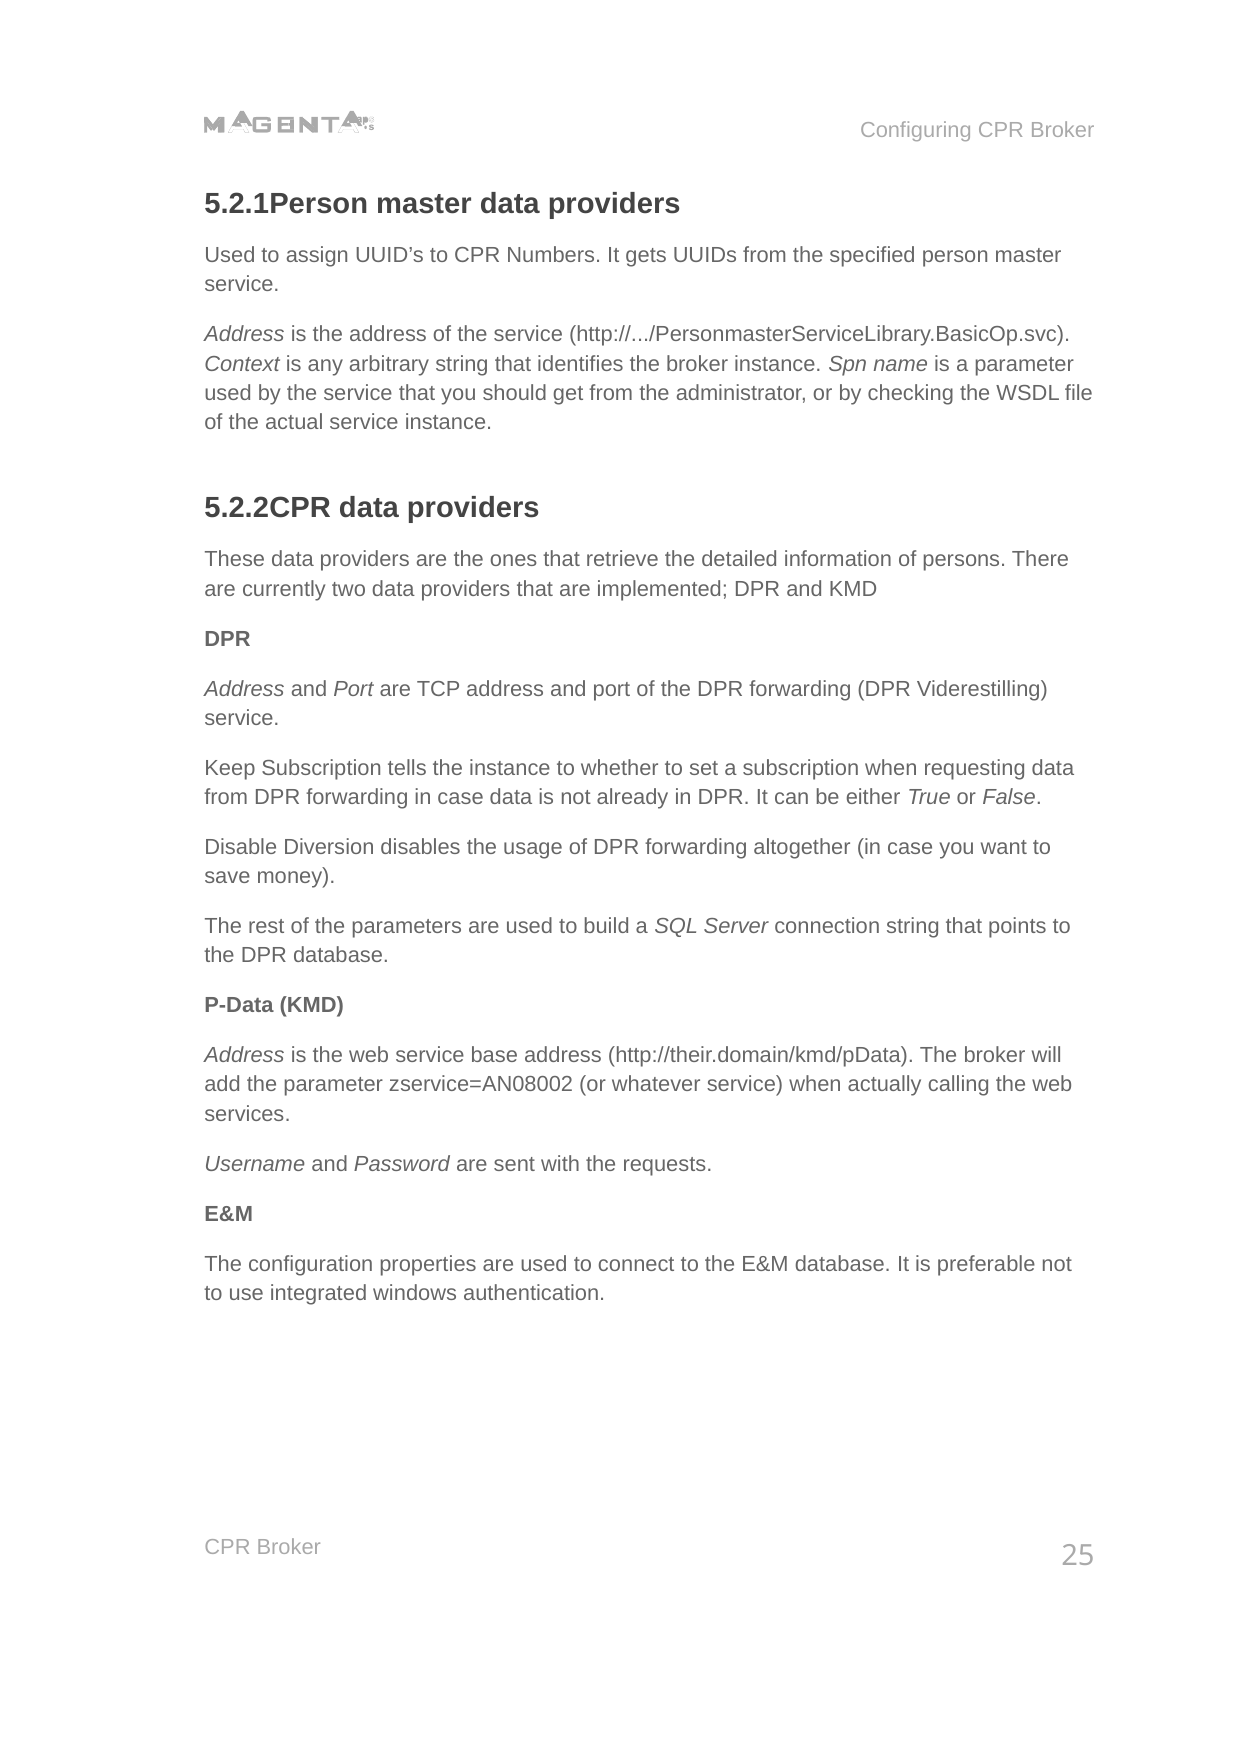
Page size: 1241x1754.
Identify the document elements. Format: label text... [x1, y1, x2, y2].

text Address is the web service base address (http://their.domain/kmd/pData). The broker will add the parameter zservice=AN08002 (or whatever service) when actually calling the web services. [204, 1039, 1094, 1127]
subtitle Person master data providers [204, 166, 1094, 225]
subtitle CPR data providers [204, 471, 1094, 529]
text Disable Diversion disables the usage of DPR forwarding altogether (in case you want to save money). [204, 831, 1094, 889]
text Keep Subscription tells the instance to whether to set a subscription when requesting data from DPR forwarding in case data is not already in DPR. It can be either True or False. [204, 752, 1094, 810]
text Address is the address of the service (http://.../PersonmasterServiceLibrary.BasicOp.svc). Context is any arbitrary string that identifies the broker instance. Spn name is a parameter used by the service that you should get from the administrator, or by checking the WSDL file of the actual service instance. [204, 318, 1094, 435]
text Address and Port are TCP address and port of the DPR forwarding (DPR Viderestilling) service. [204, 673, 1094, 731]
text E&M [204, 1198, 1094, 1227]
text Used to assign UUID’s to CPR Numbers. It gets UUIDs from the specified person master service. [204, 239, 1094, 298]
text Username and Password are sent with the requests. [204, 1148, 1094, 1177]
text DPR [204, 623, 1094, 652]
text The rest of the parameters are used to build a SQL Server connection string that points to the DPR database. [204, 910, 1094, 968]
text These data providers are the ones that retrieve the detailed information of persons. There are currently two data providers that are implemented; DPR and KMD [204, 543, 1094, 602]
text The configuration properties are used to connect to the E&M database. It is preferable not to use integrated windows authentication. [204, 1248, 1094, 1306]
text P-Data (KMD) [204, 989, 1094, 1018]
